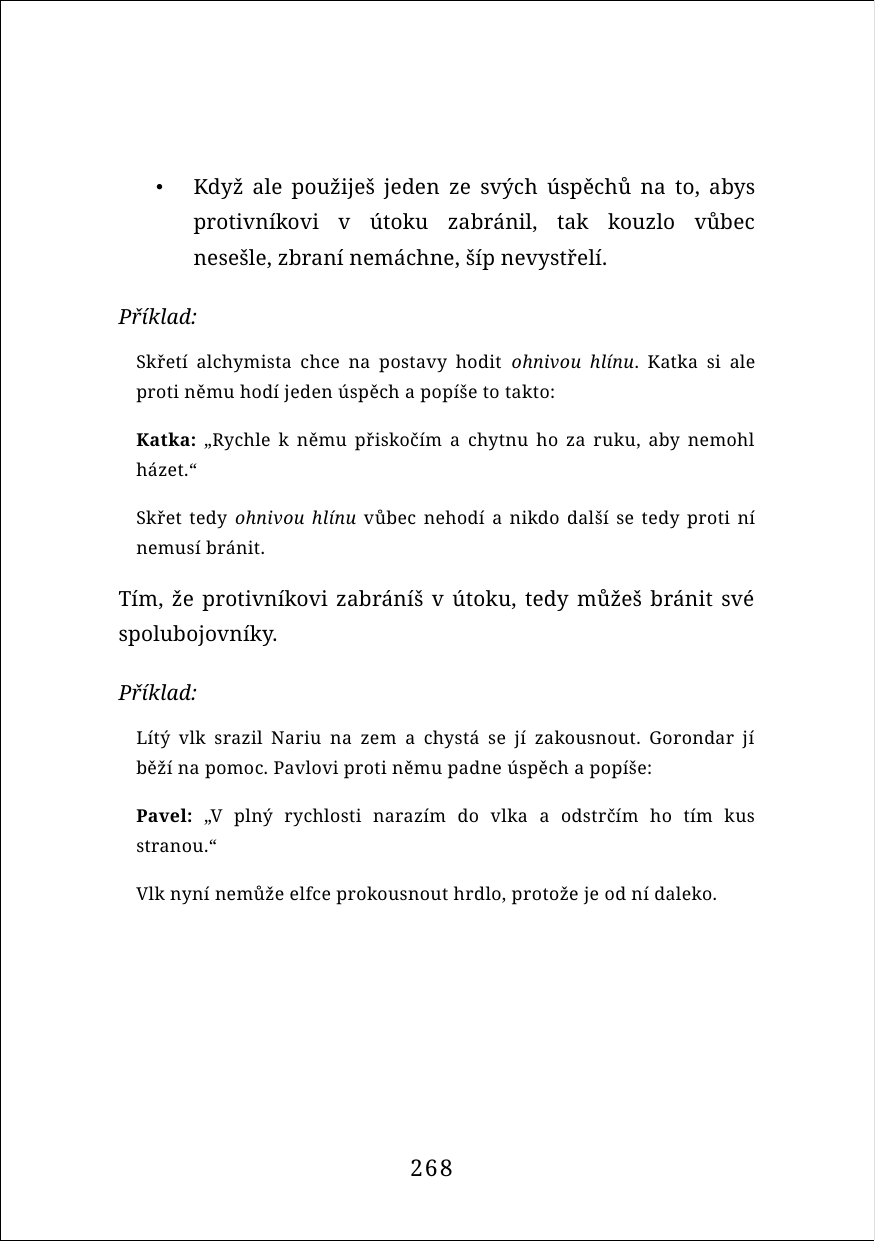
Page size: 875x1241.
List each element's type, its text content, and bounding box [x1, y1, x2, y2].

text Tím, že protivníkovi zabráníš v útoku, tedy můžeš bránit své spolubojovníky. [118, 584, 756, 648]
text Příklad: [118, 678, 756, 707]
text Skřet tedy ohnivou hlínu vůbec nehodí a nikdo další se tedy proti ní nemusí bránit. [136, 506, 756, 560]
text Lítý vlk srazil Nariu na zem a chystá se jí zakousnout. Gorondar jí běží na pomoc. Pavlovi proti němu padne úspěch a popíše: [136, 726, 756, 780]
text Pavel: „V plný rychlosti narazím do vlka a odstrčím ho tím kus stranou.“ [136, 804, 756, 858]
list Když ale použiješ jeden ze svých úspěchů na to, abys protivníkovi v útoku zabránil, tak kouzlo vůbec nesešle, zbraní nemáchne, šíp nevystřelí. [156, 172, 756, 271]
text Příklad: [118, 302, 756, 330]
text Katka: „Rychle k němu přiskočím a chytnu ho za ruku, aby nemohl házet.“ [136, 427, 756, 482]
text Skřetí alchymista chce na postavy hodit ohnivou hlínu. Katka si ale proti němu hodí jeden úspěch a popíše to takto: [136, 349, 756, 404]
text Vlk nyní nemůže elfce prokousnout hrdlo, protože je od ní daleko. [136, 882, 756, 906]
